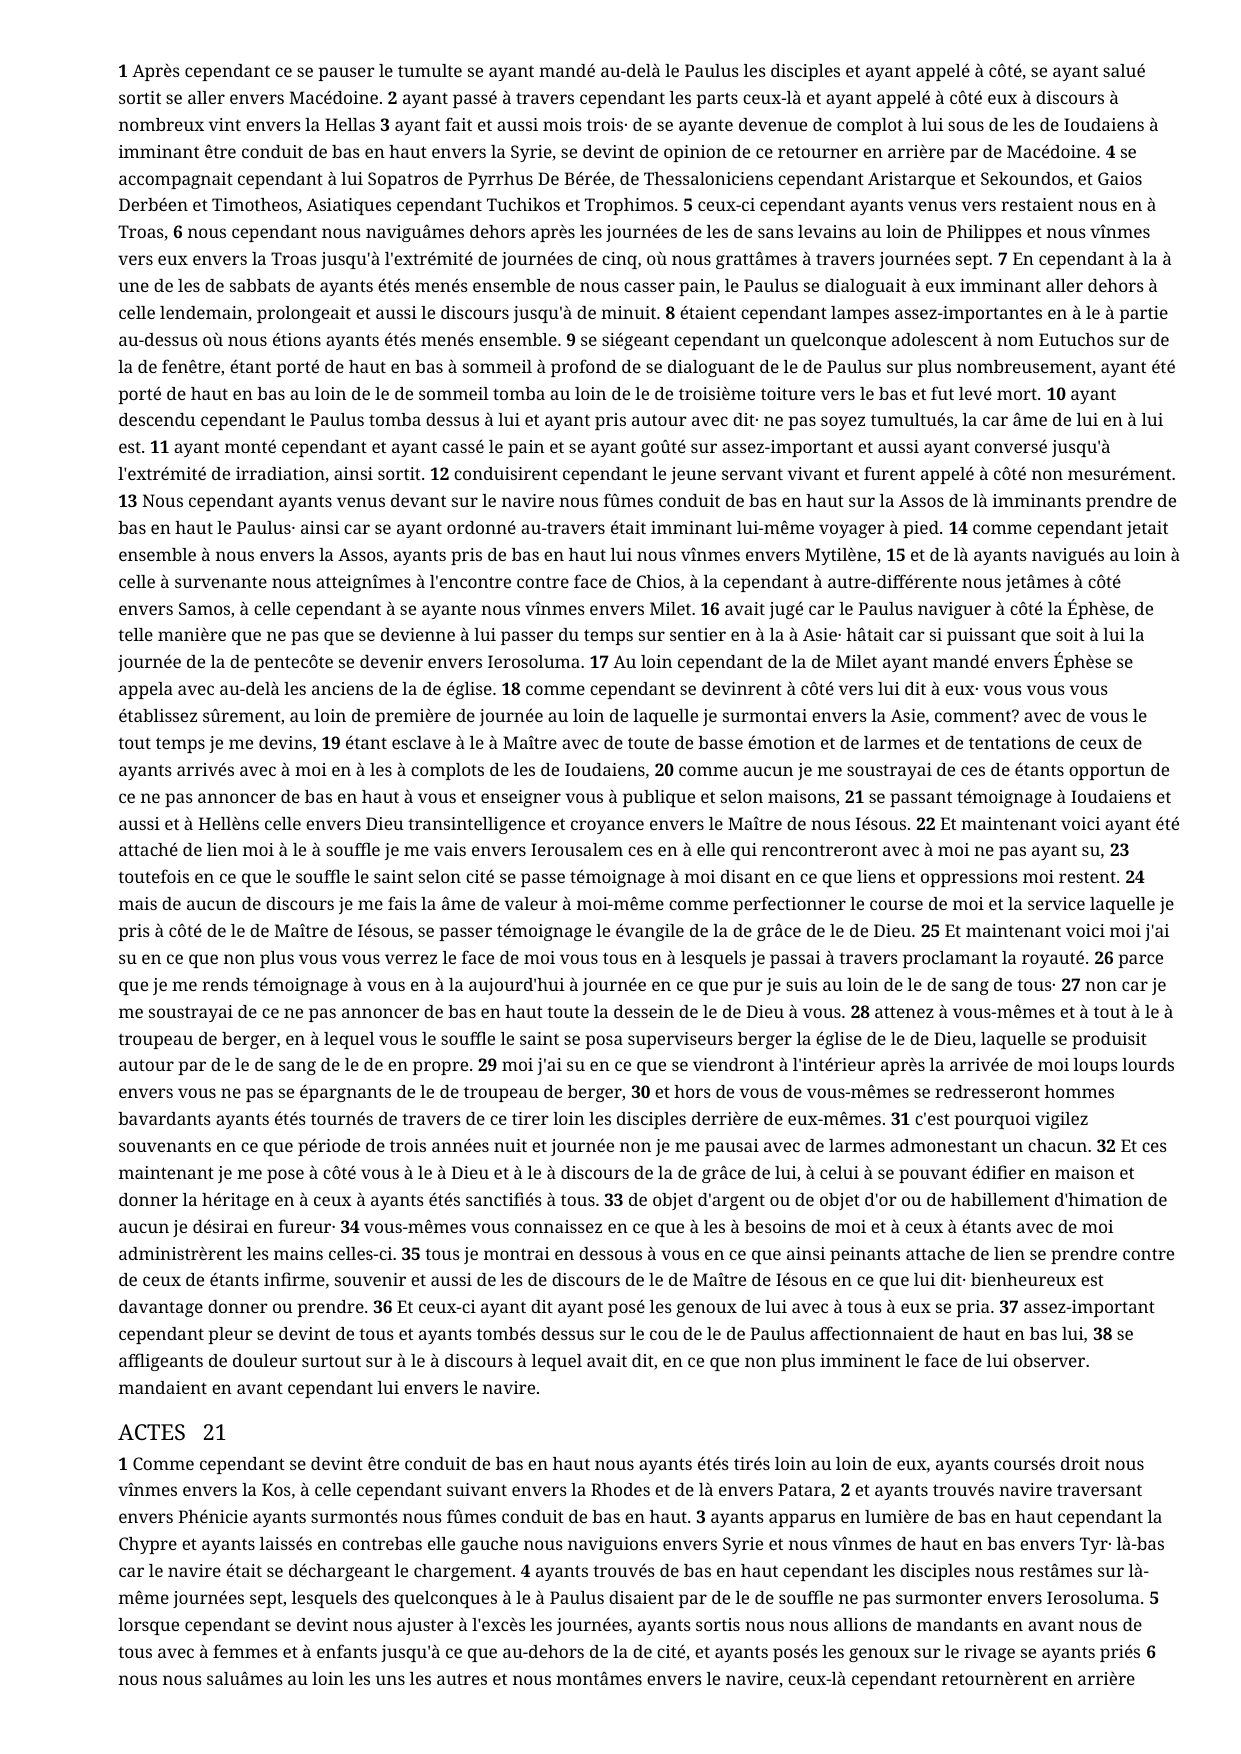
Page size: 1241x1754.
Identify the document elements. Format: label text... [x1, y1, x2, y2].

text 1 Comme cependant se devint être conduit de bas en haut nous ayants étés tirés loin au loin de eux, ayants coursés droit nous vînmes envers la Kos, à celle cependant suivant envers la Rhodes et de là envers Patara, 2 et ayants trouvés navire traversant envers Phénicie ayants surmontés nous fûmes conduit de bas en haut. 3 ayants apparus en lumière de bas en haut cependant la Chypre et ayants laissés en contrebas elle gauche nous naviguions envers Syrie et nous vînmes de haut en bas envers Tyr· là-bas car le navire était se déchargeant le chargement. 4 ayants trouvés de bas en haut cependant les disciples nous restâmes sur là-même journées sept, lesquels des quelconques à le à Paulus disaient par de le de souffle ne pas surmonter envers Ierosoluma. 5 lorsque cependant se devint nous ajuster à l'excès les journées, ayants sortis nous nous allions de mandants en avant nous de tous avec à femmes et à enfants jusqu'à ce que au-dehors de la de cité, et ayants posés les genoux sur le rivage se ayants priés 6 nous nous saluâmes au loin les uns les autres et nous montâmes envers le navire, ceux-là cependant retournèrent en arrière [118, 1452, 1181, 1690]
text ACTES 21 [118, 1417, 1181, 1447]
text 1 Après cependant ce se pauser le tumulte se ayant mandé au-delà le Paulus les disciples et ayant appelé à côté, se ayant salué sortit se aller envers Macédoine. 2 ayant passé à travers cependant les parts ceux-là et ayant appelé à côté eux à discours à nombreux vint envers la Hellas 3 ayant fait et aussi mois trois· de se ayante devenue de complot à lui sous de les de Ioudaiens à imminant être conduit de bas en haut envers la Syrie, se devint de opinion de ce retourner en arrière par de Macédoine. 4 se accompagnait cependant à lui Sopatros de Pyrrhus De Bérée, de Thessaloniciens cependant Aristarque et Sekoundos, et Gaios Derbéen et Timotheos, Asiatiques cependant Tuchikos et Trophimos. 5 ceux-ci cependant ayants venus vers restaient nous en à Troas, 6 nous cependant nous naviguâmes dehors après les journées de les de sans levains au loin de Philippes et nous vînmes vers eux envers la Troas jusqu'à l'extrémité de journées de cinq, où nous grattâmes à travers journées sept. 7 En cependant à la à une de les de sabbats de ayants étés menés ensemble de nous casser pain, le Paulus se dialoguait à eux imminant aller dehors à celle lendemain, prolongeait et aussi le discours jusqu'à de minuit. 8 étaient cependant lampes assez-importantes en à le à partie au-dessus où nous étions ayants étés menés ensemble. 9 se siégeant cependant un quelconque adolescent à nom Eutuchos sur de la de fenêtre, étant porté de haut en bas à sommeil à profond de se dialoguant de le de Paulus sur plus nombreusement, ayant été porté de haut en bas au loin de le de sommeil tomba au loin de le de troisième toiture vers le bas et fut levé mort. 10 ayant descendu cependant le Paulus tomba dessus à lui et ayant pris autour avec dit· ne pas soyez tumultués, la car âme de lui en à lui est. 11 ayant monté cependant et ayant cassé le pain et se ayant goûté sur assez-important et aussi ayant conversé jusqu'à l'extrémité de irradiation, ainsi sortit. 12 conduisirent cependant le jeune servant vivant et furent appelé à côté non mesurément. 13 Nous cependant ayants venus devant sur le navire nous fûmes conduit de bas en haut sur la Assos de là imminants prendre de bas en haut le Paulus· ainsi car se ayant ordonné au-travers était imminant lui-même voyager à pied. 14 comme cependant jetait ensemble à nous envers la Assos, ayants pris de bas en haut lui nous vînmes envers Mytilène, 15 et de là ayants navigués au loin à celle à survenante nous atteignîmes à l'encontre contre face de Chios, à la cependant à autre-différente nous jetâmes à côté envers Samos, à celle cependant à se ayante nous vînmes envers Milet. 16 avait jugé car le Paulus naviguer à côté la Éphèse, de telle manière que ne pas que se devienne à lui passer du temps sur sentier en à la à Asie· hâtait car si puissant que soit à lui la journée de la de pentecôte se devenir envers Ierosoluma. 17 Au loin cependant de la de Milet ayant mandé envers Éphèse se appela avec au-delà les anciens de la de église. 18 comme cependant se devinrent à côté vers lui dit à eux· vous vous vous établissez sûrement, au loin de première de journée au loin de laquelle je surmontai envers la Asie, comment? avec de vous le tout temps je me devins, 19 étant esclave à le à Maître avec de toute de basse émotion et de larmes et de tentations de ceux de ayants arrivés avec à moi en à les à complots de les de Ioudaiens, 20 comme aucun je me soustrayai de ces de étants opportun de ce ne pas annoncer de bas en haut à vous et enseigner vous à publique et selon maisons, 21 se passant témoignage à Ioudaiens et aussi et à Hellèns celle envers Dieu transintelligence et croyance envers le Maître de nous Iésous. 22 Et maintenant voici ayant été attaché de lien moi à le à souffle je me vais envers Ierousalem ces en à elle qui rencontreront avec à moi ne pas ayant su, 23 toutefois en ce que le souffle le saint selon cité se passe témoignage à moi disant en ce que liens et oppressions moi restent. 24 mais de aucun de discours je me fais la âme de valeur à moi-même comme perfectionner le course de moi et la service laquelle je pris à côté de le de Maître de Iésous, se passer témoignage le évangile de la de grâce de le de Dieu. 25 Et maintenant voici moi j'ai su en ce que non plus vous vous verrez le face de moi vous tous en à lesquels je passai à travers proclamant la royauté. 26 parce que je me rends témoignage à vous en à la aujourd'hui à journée en ce que pur je suis au loin de le de sang de tous· 27 non car je me soustrayai de ce ne pas annoncer de bas en haut toute la dessein de le de Dieu à vous. 28 attenez à vous-mêmes et à tout à le à troupeau de berger, en à lequel vous le souffle le saint se posa superviseurs berger la église de le de Dieu, laquelle se produisit autour par de le de sang de le de en propre. 29 moi j'ai su en ce que se viendront à l'intérieur après la arrivée de moi loups lourds envers vous ne pas se épargnants de le de troupeau de berger, 30 et hors de vous de vous-mêmes se redresseront hommes bavardants ayants étés tournés de travers de ce tirer loin les disciples derrière de eux-mêmes. 31 c'est pourquoi vigilez souvenants en ce que période de trois années nuit et journée non je me pausai avec de larmes admonestant un chacun. 32 Et ces maintenant je me pose à côté vous à le à Dieu et à le à discours de la de grâce de lui, à celui à se pouvant édifier en maison et donner la héritage en à ceux à ayants étés sanctifiés à tous. 33 de objet d'argent ou de objet d'or ou de habillement d'himation de aucun je désirai en fureur· 34 vous-mêmes vous connaissez en ce que à les à besoins de moi et à ceux à étants avec de moi administrèrent les mains celles-ci. 35 tous je montrai en dessous à vous en ce que ainsi peinants attache de lien se prendre contre de ceux de étants infirme, souvenir et aussi de les de discours de le de Maître de Iésous en ce que lui dit· bienheureux est davantage donner ou prendre. 36 Et ceux-ci ayant dit ayant posé les genoux de lui avec à tous à eux se pria. 37 assez-important cependant pleur se devint de tous et ayants tombés dessus sur le cou de le de Paulus affectionnaient de haut en bas lui, 38 se affligeants de douleur surtout sur à le à discours à lequel avait dit, en ce que non plus imminent le face de lui observer. mandaient en avant cependant lui envers le navire. [118, 59, 1181, 1399]
